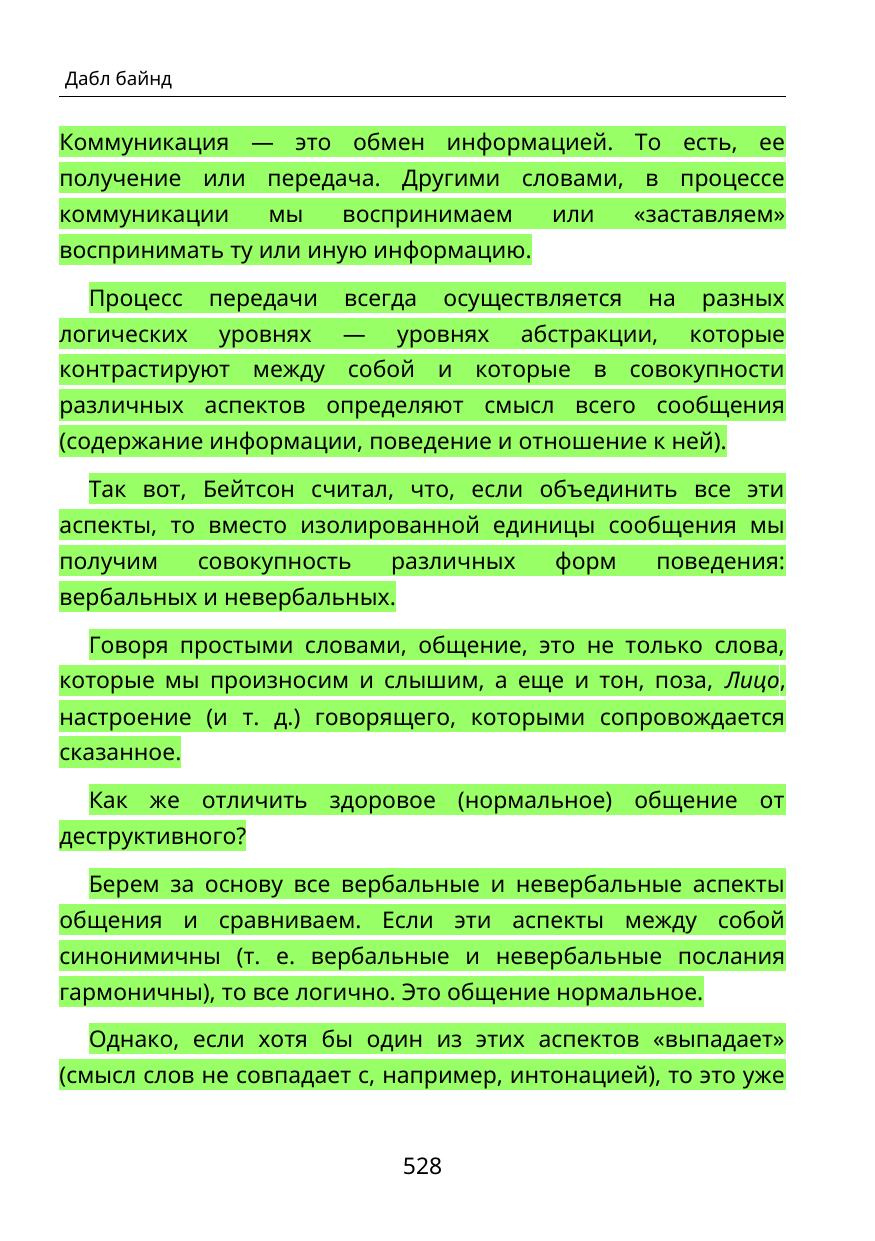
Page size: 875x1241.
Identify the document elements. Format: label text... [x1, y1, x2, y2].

text Коммуникация — это обмен информацией. То есть, ее получение или передача. Другими словами, в процессе коммуникации мы воспринимаем или «заставляем» воспринимать ту или иную информацию. [59, 126, 786, 265]
text Так вот, Бейтсон считал, что, если объединить все эти аспекты, то вместо изолированной единицы сообщения мы получим совокупность различных форм поведения: вербальных и невербальных. [59, 473, 786, 612]
text Однако, если хотя бы один из этих аспектов «выпадает» (смысл слов не совпадает с, например, интонацией), то это уже [59, 1023, 786, 1090]
text Процесс передачи всегда осуществляется на разных логических уровнях — уровнях абстракции, которые контрастируют между собой и которые в совокупности различных аспектов определяют смысл всего сообщения (содержание информации, поведение и отношение к ней). [59, 282, 786, 457]
text Как же отличить здоровое (нормальное) общение от деструктивного? [59, 784, 786, 851]
text Берем за основу все вербальные и невербальные аспекты общения и сравниваем. Если эти аспекты между собой синонимичны (т. е. вербальные и невербальные послания гармоничны), то все логично. Это общение нормальное. [59, 868, 786, 1007]
text Говоря простыми словами, общение, это не только слова, которые мы произносим и слышим, а еще и тон, поза, Лицо, настроение (и т. д.) говорящего, которыми сопровождается сказанное. [59, 628, 786, 768]
